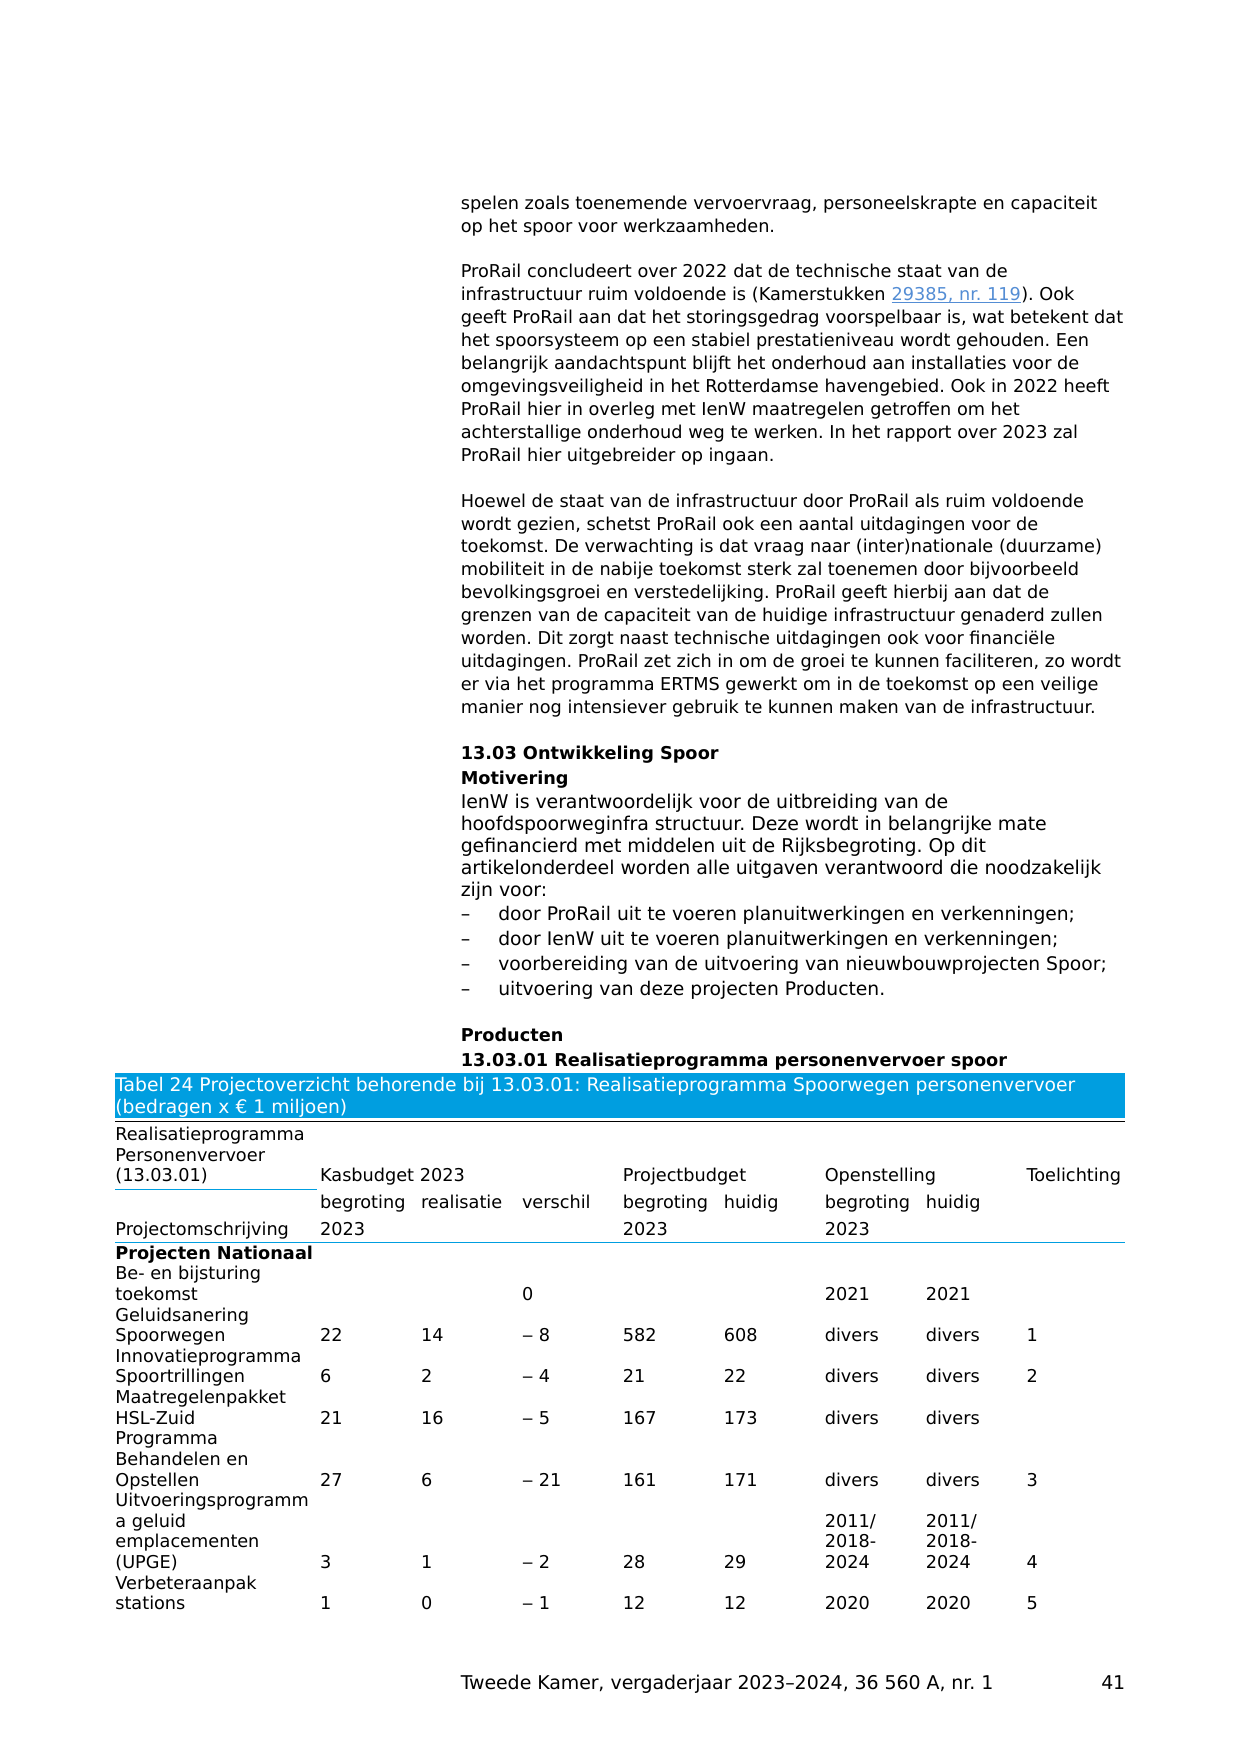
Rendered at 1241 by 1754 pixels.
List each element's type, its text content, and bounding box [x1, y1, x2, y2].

table_cell 22 [721, 1346, 822, 1387]
list door IenW uit te voeren planuitwerkingen en verkenningen; [461, 926, 1125, 951]
table_cell divers [923, 1428, 1023, 1490]
table_cell 5 [1024, 1573, 1125, 1614]
table_cell [317, 1243, 418, 1263]
table_cell Kasbudget 2023 [317, 1122, 620, 1189]
text spelen zoals toenemende vervoervraag, personeelskrapte en capaciteit op het spoor voor werkzaamheden. [461, 191, 1125, 237]
table_cell 582 [620, 1305, 721, 1346]
table_cell divers [923, 1305, 1023, 1346]
table_cell huidig [923, 1189, 1023, 1216]
table_cell ‒ 4 [519, 1346, 620, 1387]
table_cell Projectomschrijving [115, 1216, 317, 1242]
table_cell 28 [620, 1490, 721, 1573]
table_cell 27 [317, 1428, 418, 1490]
table_cell divers [923, 1346, 1023, 1387]
list uitvoering van deze projecten Producten. [461, 976, 1125, 1001]
table_cell huidig [721, 1189, 822, 1216]
table_cell 2021 [923, 1263, 1023, 1304]
list door ProRail uit te voeren planuitwerkingen en verkenningen; [461, 901, 1125, 926]
table_cell 4 [1024, 1490, 1125, 1573]
table_cell begroting [317, 1189, 418, 1216]
table_cell 21 [620, 1346, 721, 1387]
table_cell [721, 1263, 822, 1304]
table_cell Geluidsanering Spoorwegen [115, 1305, 317, 1346]
table_cell [418, 1263, 519, 1304]
table_cell [418, 1243, 519, 1263]
table_cell Programma Behandelen en Opstellen [115, 1428, 317, 1490]
table_cell 1 [418, 1490, 519, 1573]
table_cell Maatregelenpakket HSL-Zuid [115, 1387, 317, 1428]
table_cell Projecten Nationaal [115, 1243, 317, 1263]
table_cell [519, 1243, 620, 1263]
table_cell 6 [317, 1346, 418, 1387]
table_cell Uitvoeringsprogramma geluid emplacementen (UPGE) [115, 1490, 317, 1573]
table_cell [1024, 1189, 1125, 1216]
table_cell 21 [317, 1387, 418, 1428]
table_cell [317, 1263, 418, 1304]
table_cell 171 [721, 1428, 822, 1490]
table_cell Be- en bijsturing toekomst [115, 1263, 317, 1304]
table_cell Openstelling [822, 1122, 1023, 1189]
table_cell 2023 [620, 1216, 721, 1242]
table_cell 12 [721, 1573, 822, 1614]
table_cell [1024, 1216, 1125, 1242]
table_cell [822, 1243, 923, 1263]
text Hoewel de staat van de infrastructuur door ProRail als ruim voldoende wordt gezien, schetst ProRail ook een aantal uitdagingen voor de toekomst. De verwachting is dat vraag naar (inter)nationale (duurzame) mobiliteit in de nabije toekomst sterk zal toenemen door bijvoorbeeld bevolkingsgroei en verstedelijking. ProRail geeft hierbij aan dat de grenzen van de capaciteit van de huidige infrastructuur genaderd zullen worden. Dit zorgt naast technische uitdagingen ook voor financiële uitdagingen. ProRail zet zich in om de groei te kunnen faciliteren, zo wordt er via het programma ERTMS gewerkt om in de toekomst op een veilige manier nog intensiever gebruik te kunnen maken van de infrastructuur. [461, 489, 1125, 718]
table_cell 16 [418, 1387, 519, 1428]
text 13.03 Ontwikkeling Spoor [461, 741, 1125, 764]
table_cell divers [822, 1428, 923, 1490]
table_cell ‒ 1 [519, 1573, 620, 1614]
table_cell 161 [620, 1428, 721, 1490]
table_cell [115, 1190, 317, 1216]
table_cell 0 [418, 1573, 519, 1614]
table_cell ‒ 21 [519, 1428, 620, 1490]
list voorbereiding van de uitvoering van nieuwbouwprojecten Spoor; [461, 951, 1125, 976]
table_cell 173 [721, 1387, 822, 1428]
table_cell [1024, 1243, 1125, 1263]
table_cell realisatie [418, 1189, 519, 1216]
table_cell [721, 1243, 822, 1263]
table_cell 2 [1024, 1346, 1125, 1387]
table_cell 2 [418, 1346, 519, 1387]
table_cell 608 [721, 1305, 822, 1346]
table_cell Verbeteraanpak stations [115, 1573, 317, 1614]
table_cell [620, 1243, 721, 1263]
table_cell 1 [317, 1573, 418, 1614]
text 13.03.01 Realisatieprogramma personenvervoer spoor [461, 1048, 1125, 1071]
table_cell 12 [620, 1573, 721, 1614]
table_cell divers [822, 1387, 923, 1428]
table_cell 3 [317, 1490, 418, 1573]
table_cell divers [923, 1387, 1023, 1428]
text ProRail concludeert over 2022 dat de technische staat van de infrastructuur ruim voldoende is (Kamerstukken 29385, nr. 119). Ook geeft ProRail aan dat het storingsgedrag voorspelbaar is, wat betekent dat het spoorsysteem op een stabiel prestatieniveau wordt gehouden. Een belangrijk aandachtspunt blijft het onderhoud aan installaties voor de omgevingsveiligheid in het Rotterdamse havengebied. Ook in 2022 heeft ProRail hier in overleg met IenW maatregelen getroffen om het achterstallige onderhoud weg te werken. In het rapport over 2023 zal ProRail hier uitgebreider op ingaan. [461, 259, 1125, 466]
table_cell [620, 1263, 721, 1304]
table_cell 6 [418, 1428, 519, 1490]
table_cell divers [822, 1305, 923, 1346]
table_cell [519, 1216, 620, 1242]
table_cell 1 [1024, 1305, 1125, 1346]
table_cell 14 [418, 1305, 519, 1346]
table_cell 0 [519, 1263, 620, 1304]
table_cell divers [822, 1346, 923, 1387]
table_cell 2023 [822, 1216, 923, 1242]
text Producten [461, 1023, 1125, 1046]
table_cell Projectbudget [620, 1122, 822, 1189]
table_cell Toelichting [1024, 1122, 1125, 1189]
table_cell 2011/ 2018- 2024 [923, 1490, 1023, 1573]
table_cell Innovatieprogramma Spoortrillingen [115, 1346, 317, 1387]
table_cell 2021 [822, 1263, 923, 1304]
table_cell [923, 1216, 1023, 1242]
table_cell 22 [317, 1305, 418, 1346]
table_cell [1024, 1387, 1125, 1428]
table_cell [1024, 1263, 1125, 1304]
table_cell ‒ 8 [519, 1305, 620, 1346]
table_cell [721, 1216, 822, 1242]
text Motivering [461, 766, 1125, 789]
table_cell Realisatieprogramma Personenvervoer (13.03.01) [115, 1122, 317, 1189]
table_cell 29 [721, 1490, 822, 1573]
table_cell 2023 [317, 1216, 418, 1242]
table_cell ‒ 5 [519, 1387, 620, 1428]
table_cell 3 [1024, 1428, 1125, 1490]
table_cell [418, 1216, 519, 1242]
table_cell ‒ 2 [519, 1490, 620, 1573]
table_cell begroting [822, 1189, 923, 1216]
table_cell 2011/ 2018- 2024 [822, 1490, 923, 1573]
table_cell 2020 [923, 1573, 1023, 1614]
table_cell 167 [620, 1387, 721, 1428]
table_cell [923, 1243, 1023, 1263]
table_cell begroting [620, 1189, 721, 1216]
text IenW is verantwoordelijk voor de uitbreiding van de hoofdspoorweginfra structuur. Deze wordt in belangrijke mate gefinancierd met middelen uit de Rijksbegroting. Op dit artikelonderdeel worden alle uitgaven verantwoord die noodzakelijk zijn voor: [461, 791, 1125, 901]
table_cell verschil [519, 1189, 620, 1216]
table_cell 2020 [822, 1573, 923, 1614]
